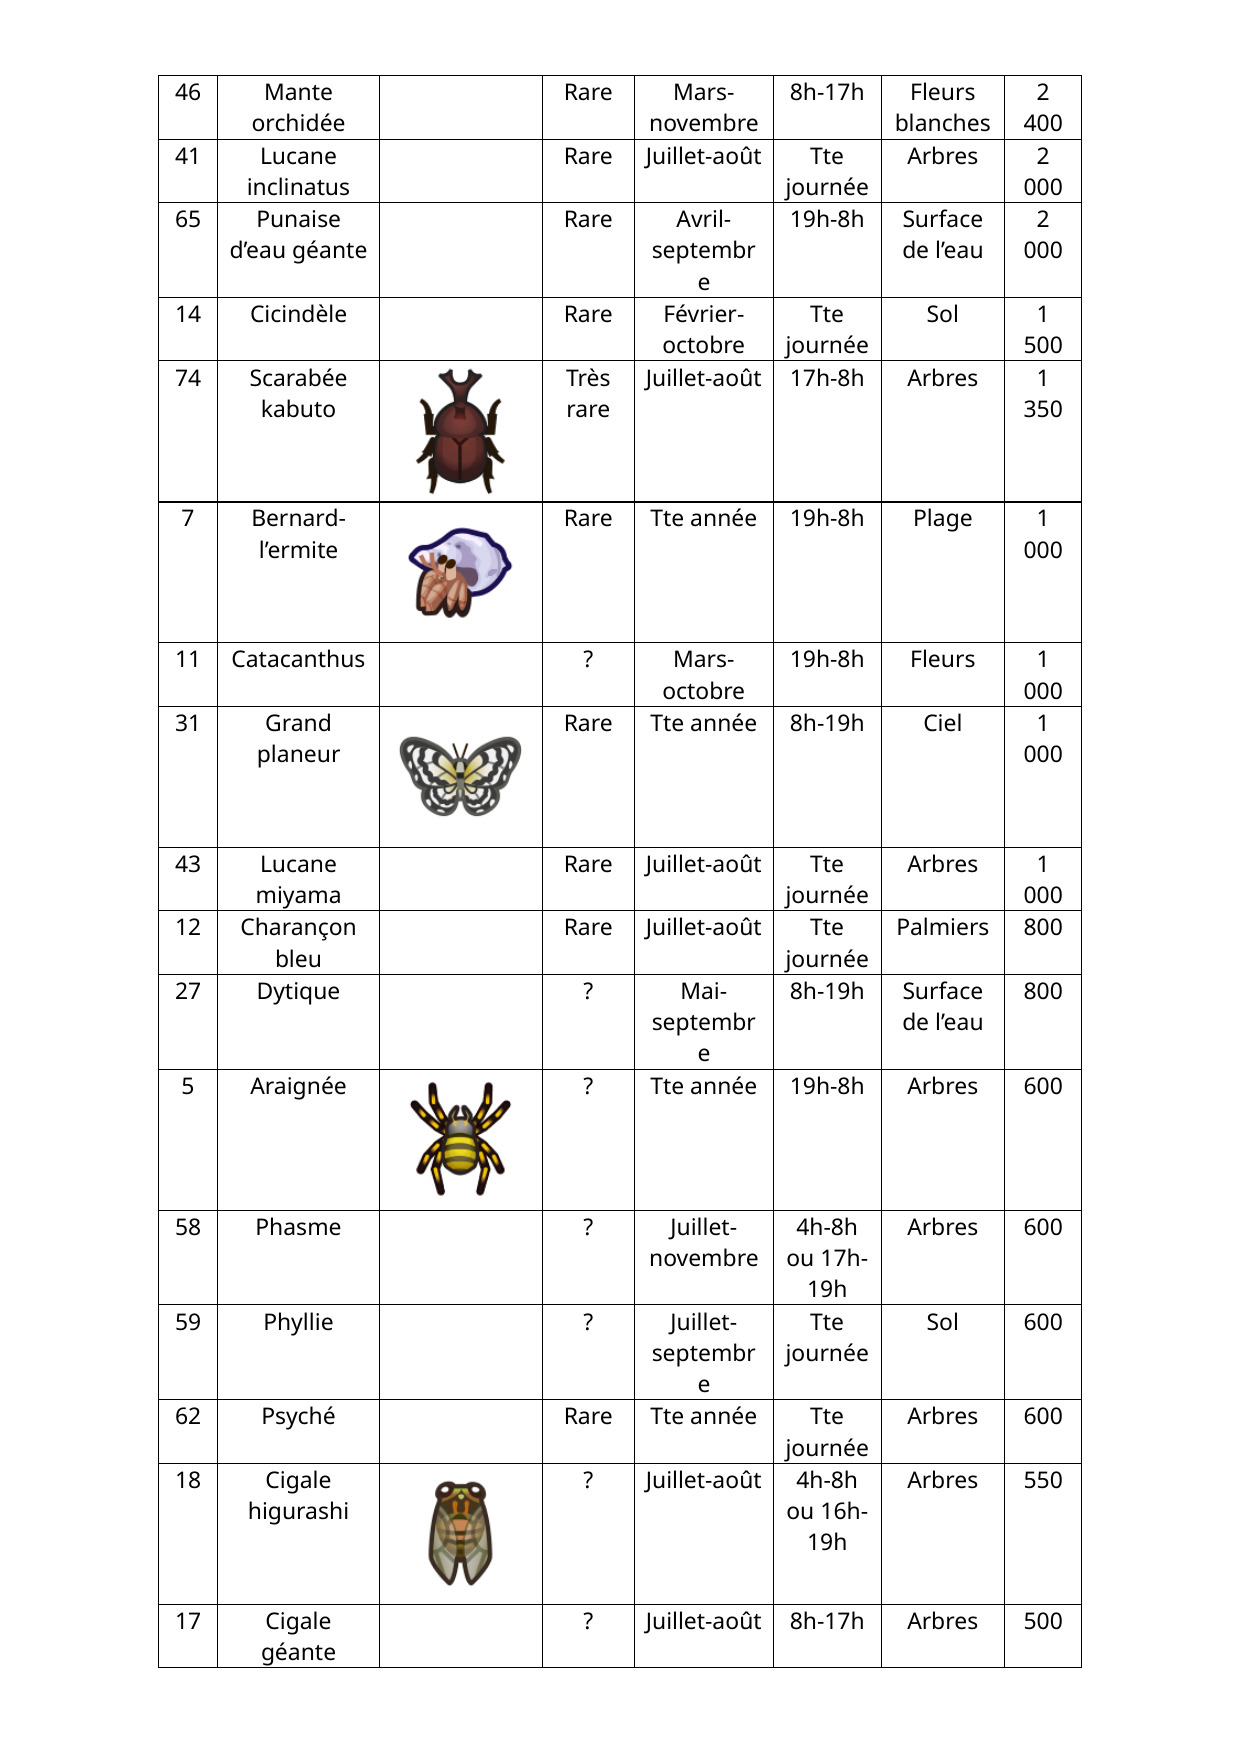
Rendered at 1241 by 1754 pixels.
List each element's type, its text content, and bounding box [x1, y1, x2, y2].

table_cell Arbres [882, 1464, 1004, 1604]
table_cell 58 [159, 1211, 217, 1304]
table_cell Arbres [882, 1400, 1004, 1463]
table_cell Sol [882, 1305, 1004, 1399]
table_cell 65 [159, 203, 217, 297]
table_cell Plage [882, 503, 1004, 642]
table_cell 600 [1005, 1305, 1081, 1399]
table_cell Rare [543, 140, 634, 202]
table_cell Très rare [543, 361, 634, 501]
table_cell Mars-novembre [635, 76, 773, 138]
table_cell [380, 1400, 542, 1463]
table_cell Catacanthus [218, 643, 379, 706]
table_cell Rare [543, 848, 634, 910]
table_cell 1 500 [1005, 298, 1081, 360]
table_cell 1 350 [1005, 361, 1081, 501]
table_cell ? [543, 975, 634, 1069]
table_cell Palmiers [882, 911, 1004, 974]
table_cell Arbres [882, 1605, 1004, 1667]
table_cell ? [543, 1070, 634, 1209]
table_cell Charançon bleu [218, 911, 379, 974]
table_cell [380, 1305, 542, 1399]
table_cell Cicindèle [218, 298, 379, 360]
table_cell Rare [543, 911, 634, 974]
table_cell [380, 1070, 542, 1209]
table_cell Rare [543, 503, 634, 642]
table_cell 7 [159, 503, 217, 642]
table_cell Cigale géante [218, 1605, 379, 1667]
table_cell Arbres [882, 1211, 1004, 1304]
table_cell Tte année [635, 503, 773, 642]
table_cell 8h-17h [774, 76, 881, 138]
table_cell [380, 203, 542, 297]
table_cell 2 000 [1005, 140, 1081, 202]
table_cell Fleurs [882, 643, 1004, 706]
table_cell 46 [159, 76, 217, 138]
table_cell 17 [159, 1605, 217, 1667]
table_cell 1 000 [1005, 643, 1081, 706]
table_cell Rare [543, 707, 634, 847]
table_cell Tte journée [774, 911, 881, 974]
table_cell Rare [543, 1400, 634, 1463]
table_cell 1 000 [1005, 503, 1081, 642]
table_cell 27 [159, 975, 217, 1069]
table_cell Scarabée kabuto [218, 361, 379, 501]
table_cell [380, 140, 542, 202]
table_cell Phasme [218, 1211, 379, 1304]
table_cell [380, 503, 542, 642]
table_cell 19h-8h [774, 503, 881, 642]
table_cell Tte année [635, 707, 773, 847]
table_cell Juillet-août [635, 848, 773, 910]
table_cell Punaise d’eau géante [218, 203, 379, 297]
table_cell Mars-octobre [635, 643, 773, 706]
table_cell 14 [159, 298, 217, 360]
table_cell 19h-8h [774, 643, 881, 706]
table_cell 59 [159, 1305, 217, 1399]
table_cell Tte année [635, 1400, 773, 1463]
table_cell [380, 298, 542, 360]
table_cell [380, 911, 542, 974]
table_cell Tte journée [774, 140, 881, 202]
table_cell [380, 975, 542, 1069]
table_cell ? [543, 643, 634, 706]
table_cell [380, 643, 542, 706]
table_cell Ciel [882, 707, 1004, 847]
table_cell Juillet-août [635, 140, 773, 202]
table_cell 800 [1005, 975, 1081, 1069]
table_cell Juillet-septembre [635, 1305, 773, 1399]
table_cell 8h-19h [774, 975, 881, 1069]
table_cell Juillet-novembre [635, 1211, 773, 1304]
table_cell Juillet-août [635, 911, 773, 974]
table_cell Arbres [882, 1070, 1004, 1209]
table_cell Araignée [218, 1070, 379, 1209]
table_cell 11 [159, 643, 217, 706]
table_cell Fleurs blanches [882, 76, 1004, 138]
table_cell Mante orchidée [218, 76, 379, 138]
table_cell Juillet-août [635, 1605, 773, 1667]
table_cell 2 400 [1005, 76, 1081, 138]
table_cell 500 [1005, 1605, 1081, 1667]
table_cell 600 [1005, 1400, 1081, 1463]
table_cell Lucane inclinatus [218, 140, 379, 202]
table_cell 41 [159, 140, 217, 202]
table_cell 1 000 [1005, 848, 1081, 910]
table_cell 8h-19h [774, 707, 881, 847]
table_cell Arbres [882, 848, 1004, 910]
table_cell Sol [882, 298, 1004, 360]
table_cell Rare [543, 76, 634, 138]
table_cell ? [543, 1305, 634, 1399]
table_cell 550 [1005, 1464, 1081, 1604]
table_cell [380, 76, 542, 138]
table_cell Février-octobre [635, 298, 773, 360]
table_cell 62 [159, 1400, 217, 1463]
table_cell 19h-8h [774, 1070, 881, 1209]
table_cell Tte journée [774, 298, 881, 360]
table_cell 31 [159, 707, 217, 847]
table_cell Arbres [882, 140, 1004, 202]
table_cell 1 000 [1005, 707, 1081, 847]
table_cell Avril-septembre [635, 203, 773, 297]
table_cell Phyllie [218, 1305, 379, 1399]
table_cell ? [543, 1211, 634, 1304]
table_cell Bernard-l’ermite [218, 503, 379, 642]
table_cell Dytique [218, 975, 379, 1069]
table_cell Tte journée [774, 848, 881, 910]
table_cell Juillet-août [635, 361, 773, 501]
table_cell 4h-8h ou 16h-19h [774, 1464, 881, 1604]
table_cell Mai-septembre [635, 975, 773, 1069]
table_cell Rare [543, 298, 634, 360]
table_cell [380, 707, 542, 847]
table_cell 18 [159, 1464, 217, 1604]
table_cell 8h-17h [774, 1605, 881, 1667]
table_cell 12 [159, 911, 217, 974]
table_cell Arbres [882, 361, 1004, 501]
table_cell Psyché [218, 1400, 379, 1463]
table_cell 19h-8h [774, 203, 881, 297]
table_cell Cigale higurashi [218, 1464, 379, 1604]
table_cell Surface de l’eau [882, 975, 1004, 1069]
table_cell 5 [159, 1070, 217, 1209]
table_cell 600 [1005, 1211, 1081, 1304]
table_cell ? [543, 1605, 634, 1667]
table_cell [380, 1211, 542, 1304]
table_cell Rare [543, 203, 634, 297]
table_cell Tte journée [774, 1305, 881, 1399]
table_cell 2 000 [1005, 203, 1081, 297]
table_cell [380, 1464, 542, 1604]
table_cell 600 [1005, 1070, 1081, 1209]
table_cell ? [543, 1464, 634, 1604]
table_cell Juillet-août [635, 1464, 773, 1604]
table_cell [380, 848, 542, 910]
table_cell Tte année [635, 1070, 773, 1209]
table_cell 74 [159, 361, 217, 501]
table_cell Grand planeur [218, 707, 379, 847]
table_cell Surface de l’eau [882, 203, 1004, 297]
table_cell 800 [1005, 911, 1081, 974]
table_cell Lucane miyama [218, 848, 379, 910]
table_cell Tte journée [774, 1400, 881, 1463]
table_cell 43 [159, 848, 217, 910]
table_cell [380, 361, 542, 501]
table_cell [380, 1605, 542, 1667]
table_cell 4h-8h ou 17h-19h [774, 1211, 881, 1304]
table_cell 17h-8h [774, 361, 881, 501]
